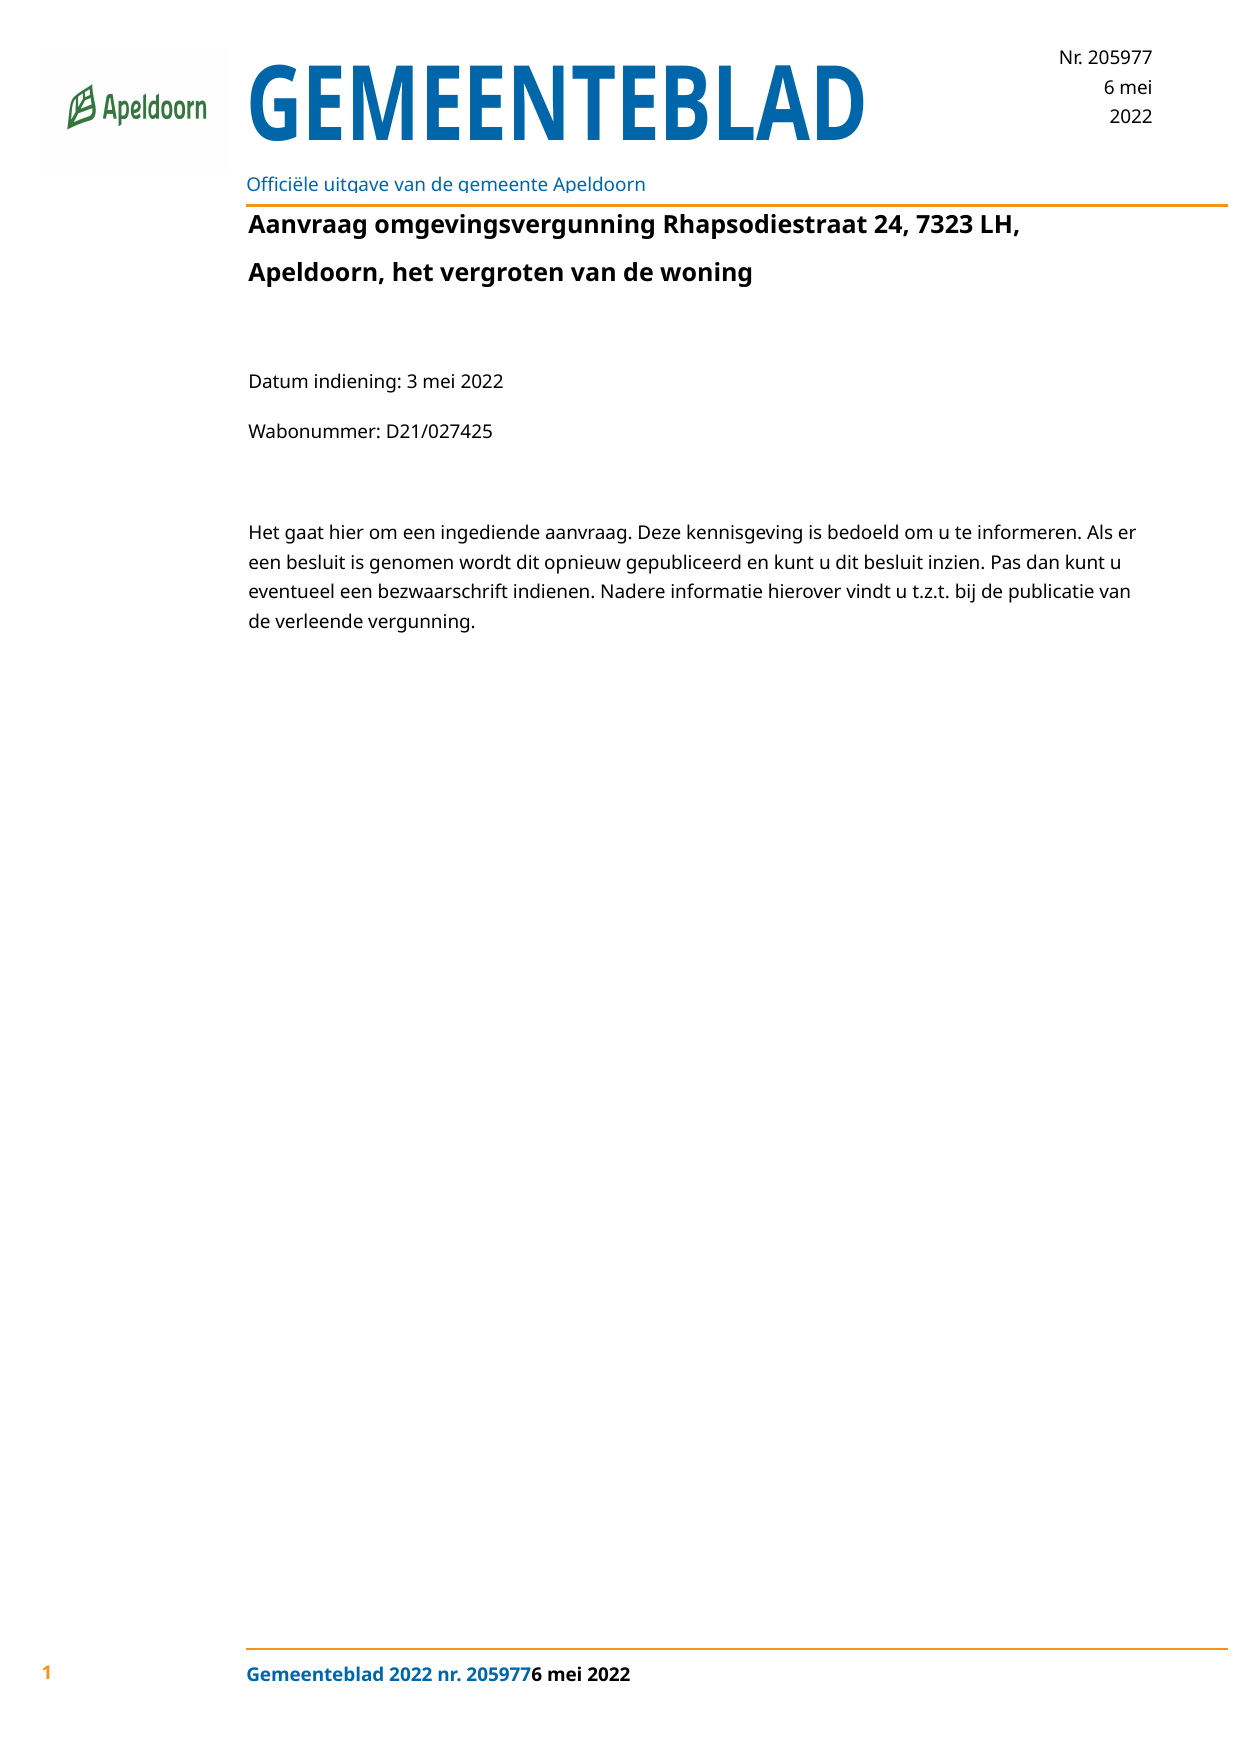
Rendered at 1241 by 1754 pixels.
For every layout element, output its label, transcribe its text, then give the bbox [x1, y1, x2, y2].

picture [41, 47, 231, 172]
text Wabonummer: D21/027425 [248, 419, 1152, 444]
text Datum indiening: 3 mei 2022 [248, 368, 1152, 394]
text Aanvraag omgevingsvergunning Rhapsodiestraat 24, 7323 LH, Apeldoorn, het vergroten van de woning [248, 207, 1152, 288]
text Het gaat hier om een ingediende aanvraag. Deze kennisgeving is bedoeld om u te informeren. Als er een besluit is genomen wordt dit opnieuw gepubliceerd en kunt u dit besluit inzien. Pas dan kunt u eventueel een bezwaarschrift indienen. Nadere informatie hierover vindt u t.z.t. bij de publicatie van de verleende vergunning. [248, 519, 1152, 634]
